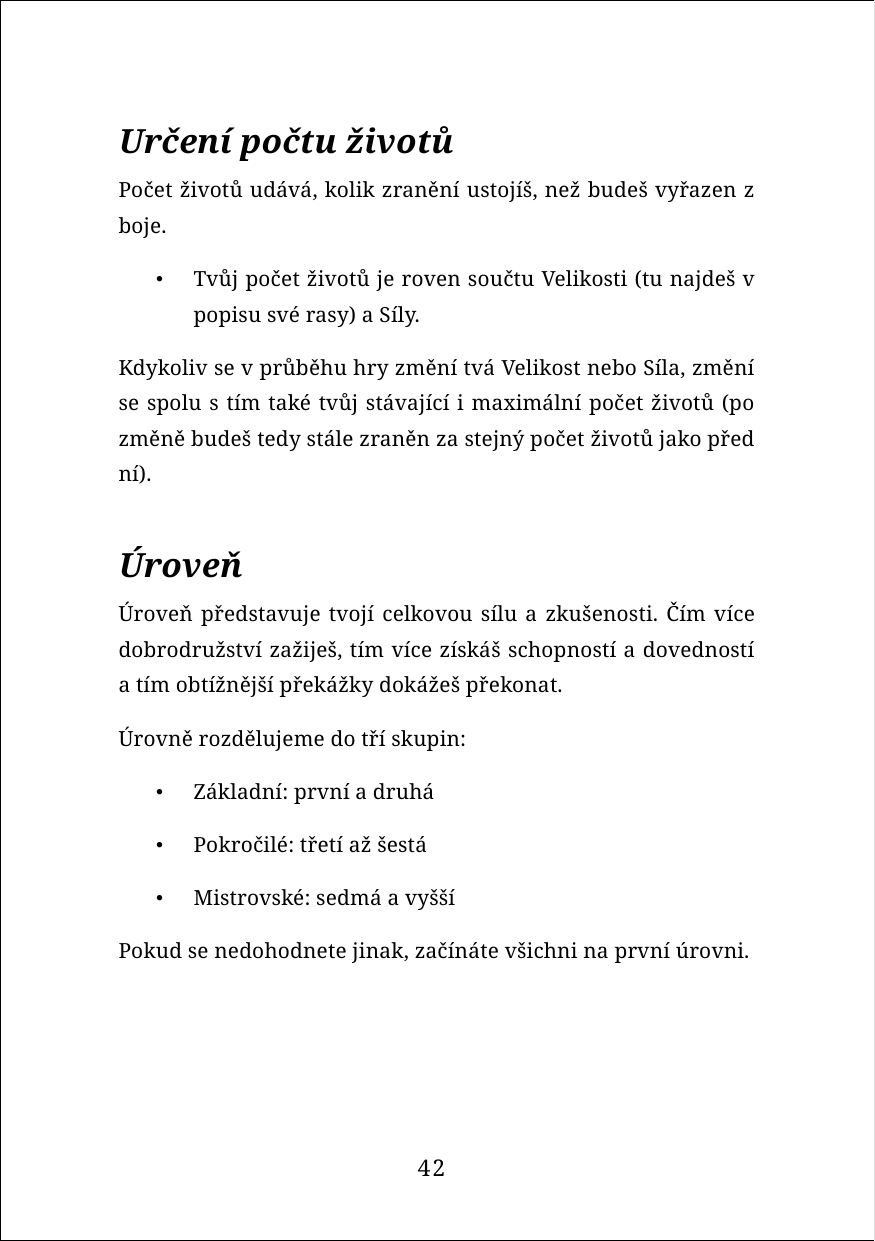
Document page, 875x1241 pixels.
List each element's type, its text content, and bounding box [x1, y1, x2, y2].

list Tvůj počet životů je roven součtu Velikosti (tu najdeš v popisu své rasy) a Síly. [156, 264, 756, 328]
text Úrovně rozdělujeme do tří skupin: [118, 724, 756, 752]
list Základní: první a druhá [156, 777, 756, 805]
list Mistrovské: sedmá a vyšší [156, 883, 756, 912]
list Pokročilé: třetí až šestá [156, 830, 756, 859]
text Kdykoliv se v průběhu hry změní tvá Velikost nebo Síla, změní se spolu s tím také tvůj stávající i maximální počet životů (po změně budeš tedy stále zraněn za stejný počet životů jako před ní). [118, 353, 756, 488]
text Úroveň představuje tvojí celkovou sílu a zkušenosti. Čím více dobrodružství zažiješ, tím více získáš schopností a dovedností a tím obtížnější překážky dokážeš překonat. [118, 599, 756, 699]
subtitle Určení počtu životů [118, 118, 756, 164]
text Pokud se nedohodnete jinak, začínáte všichni na první úrovni. [118, 937, 756, 965]
subtitle Úroveň [118, 542, 756, 588]
text Počet životů udává, kolik zranění ustojíš, než budeš vyřazen z boje. [118, 175, 756, 239]
